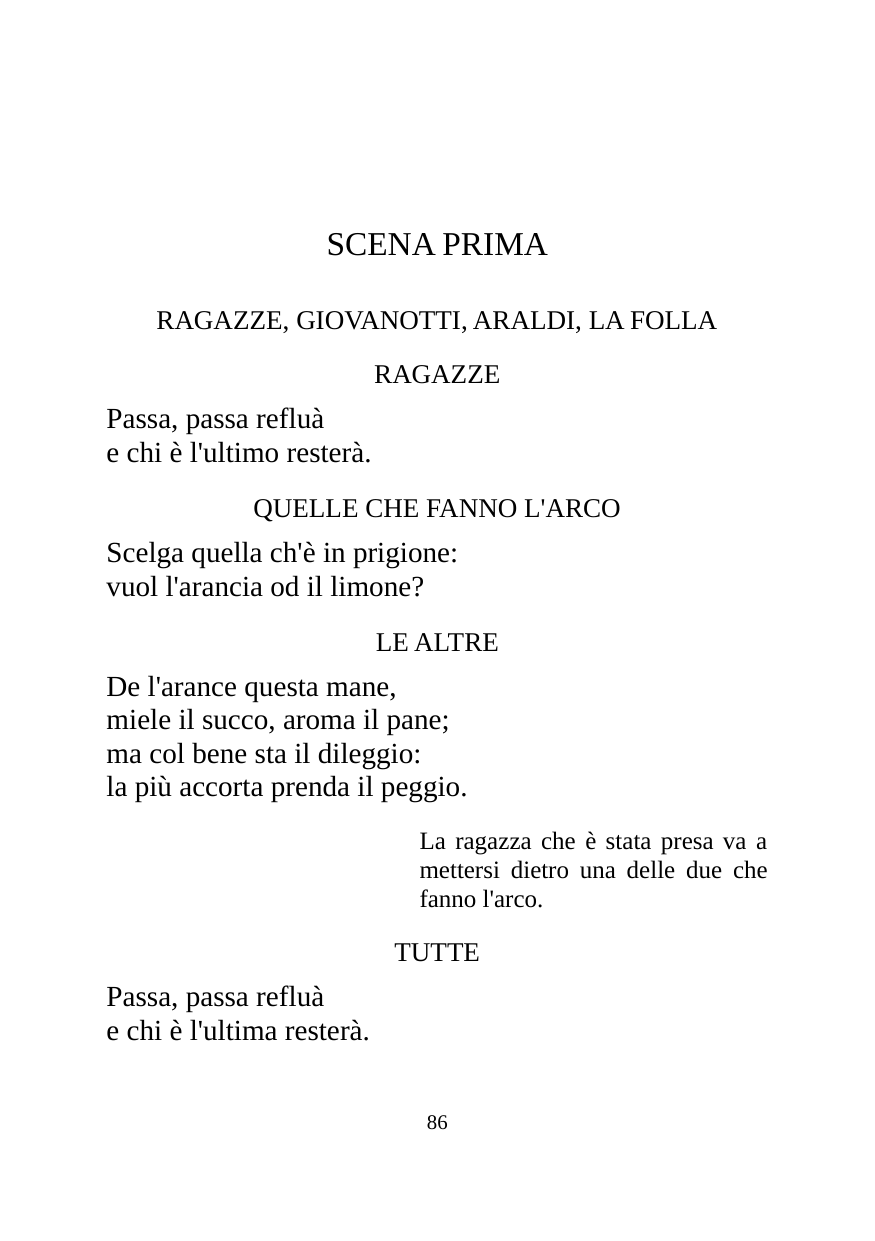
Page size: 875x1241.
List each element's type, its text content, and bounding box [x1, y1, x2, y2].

text RAGAZZE [106, 359, 768, 390]
text Scelga quella ch'è in prigione: vuol l'arancia od il limone? [106, 535, 768, 602]
text De l'arance questa mane, miele il succo, aroma il pane; ma col bene sta il dileggio: la più accorta prenda il peggio. [106, 669, 768, 803]
text RAGAZZE, GIOVANOTTI, ARALDI, LA FOLLA [106, 304, 768, 335]
subtitle SCENA PRIMA [106, 224, 768, 263]
text TUTTE [106, 936, 768, 967]
text Passa, passa refluà e chi è l'ultima resterà. [106, 979, 768, 1046]
text La ragazza che è stata presa va a mettersi dietro una delle due che fanno l'arco. [419, 826, 768, 913]
text Passa, passa refluà e chi è l'ultimo resterà. [106, 402, 768, 469]
text LE ALTRE [106, 626, 768, 657]
text QUELLE CHE FANNO L'ARCO [106, 492, 768, 523]
